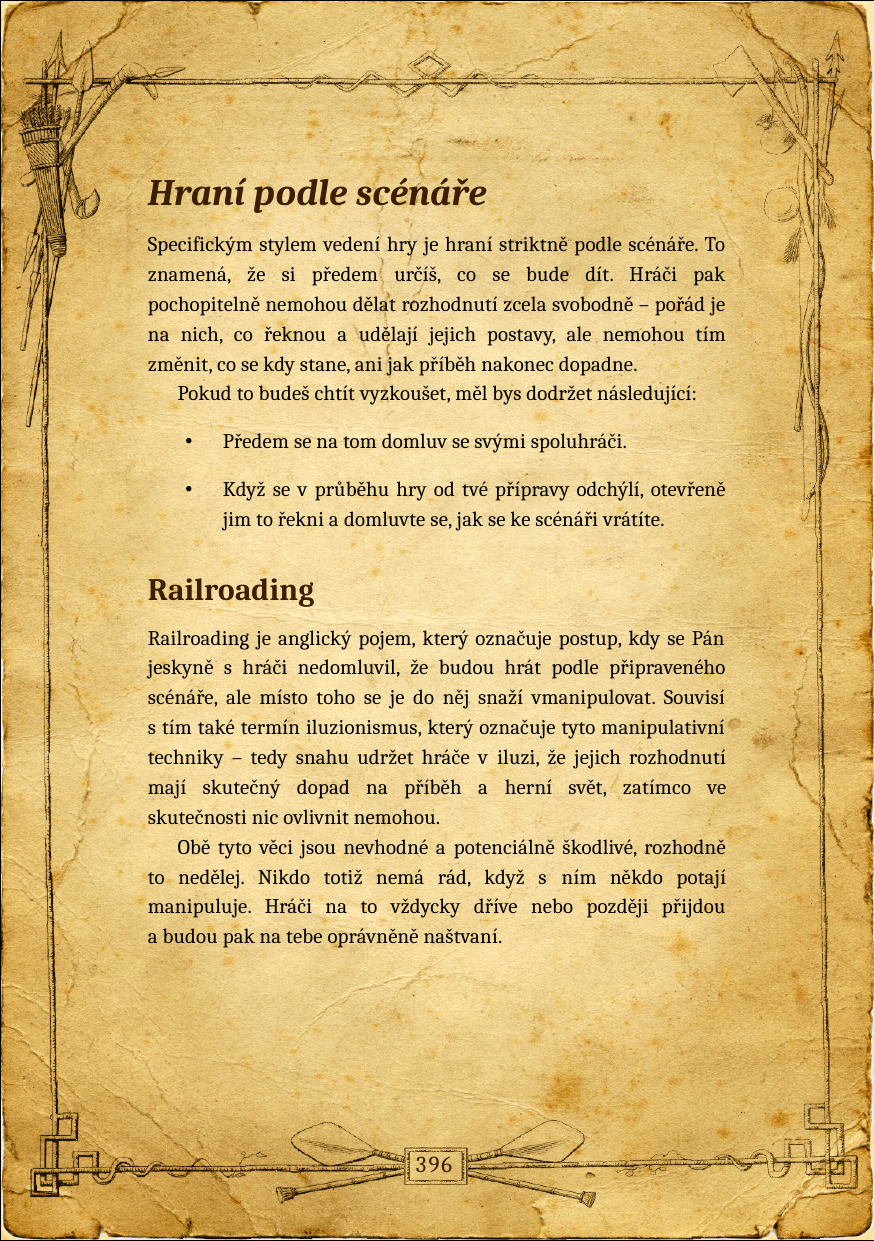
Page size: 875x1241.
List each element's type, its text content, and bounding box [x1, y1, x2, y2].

text Railroading je anglický pojem, který označuje postup, kdy se Pán jeskyně s⁠ hráči nedomluvil, že budou hrát podle připraveného scénáře, ale místo toho se je do něj snaží vmanipulovat. Souvisí s⁠ tím také termín iluzionismus, který označuje tyto manipulativní techniky – tedy snahu udržet hráče v⁠ iluzi, že jejich rozhodnutí mají skutečný dopad na příběh a⁠ herní svět, zatímco ve skutečnosti nic ovlivnit nemohou. Obě tyto věci jsou nevhodné a⁠ potenciálně škodlivé, rozhodně to nedělej. Nikdo totiž nemá rád, když s⁠ ním někdo potají manipuluje. Hráči na to vždycky dříve nebo později přijdou a⁠ budou pak na tebe oprávněně naštvaní. [148, 626, 726, 949]
picture [1, 1, 874, 1240]
list Když se v⁠ průběhu hry od tvé přípravy odchýlí, otevřeně jim to řekni a⁠ domluvte se, jak se ke scénáři vrátíte. [185, 477, 726, 531]
list Předem se na tom domluv se svými spoluhráči. [185, 430, 726, 454]
text Specifickým stylem vedení hry je hraní striktně podle scénáře. To znamená, že si předem určíš, co se bude dít. Hráči pak pochopitelně nemohou dělat rozhodnutí zcela svobodně – pořád je na nich, co řeknou a⁠ udělají jejich postavy, ale nemohou tím změnit, co se kdy stane, ani jak příběh nakonec dopadne. Pokud to budeš chtít vyzkoušet, měl bys dodržet následující: [148, 233, 726, 406]
subtitle Hraní podle scénáře [148, 172, 726, 215]
subtitle Railroading [148, 572, 726, 608]
